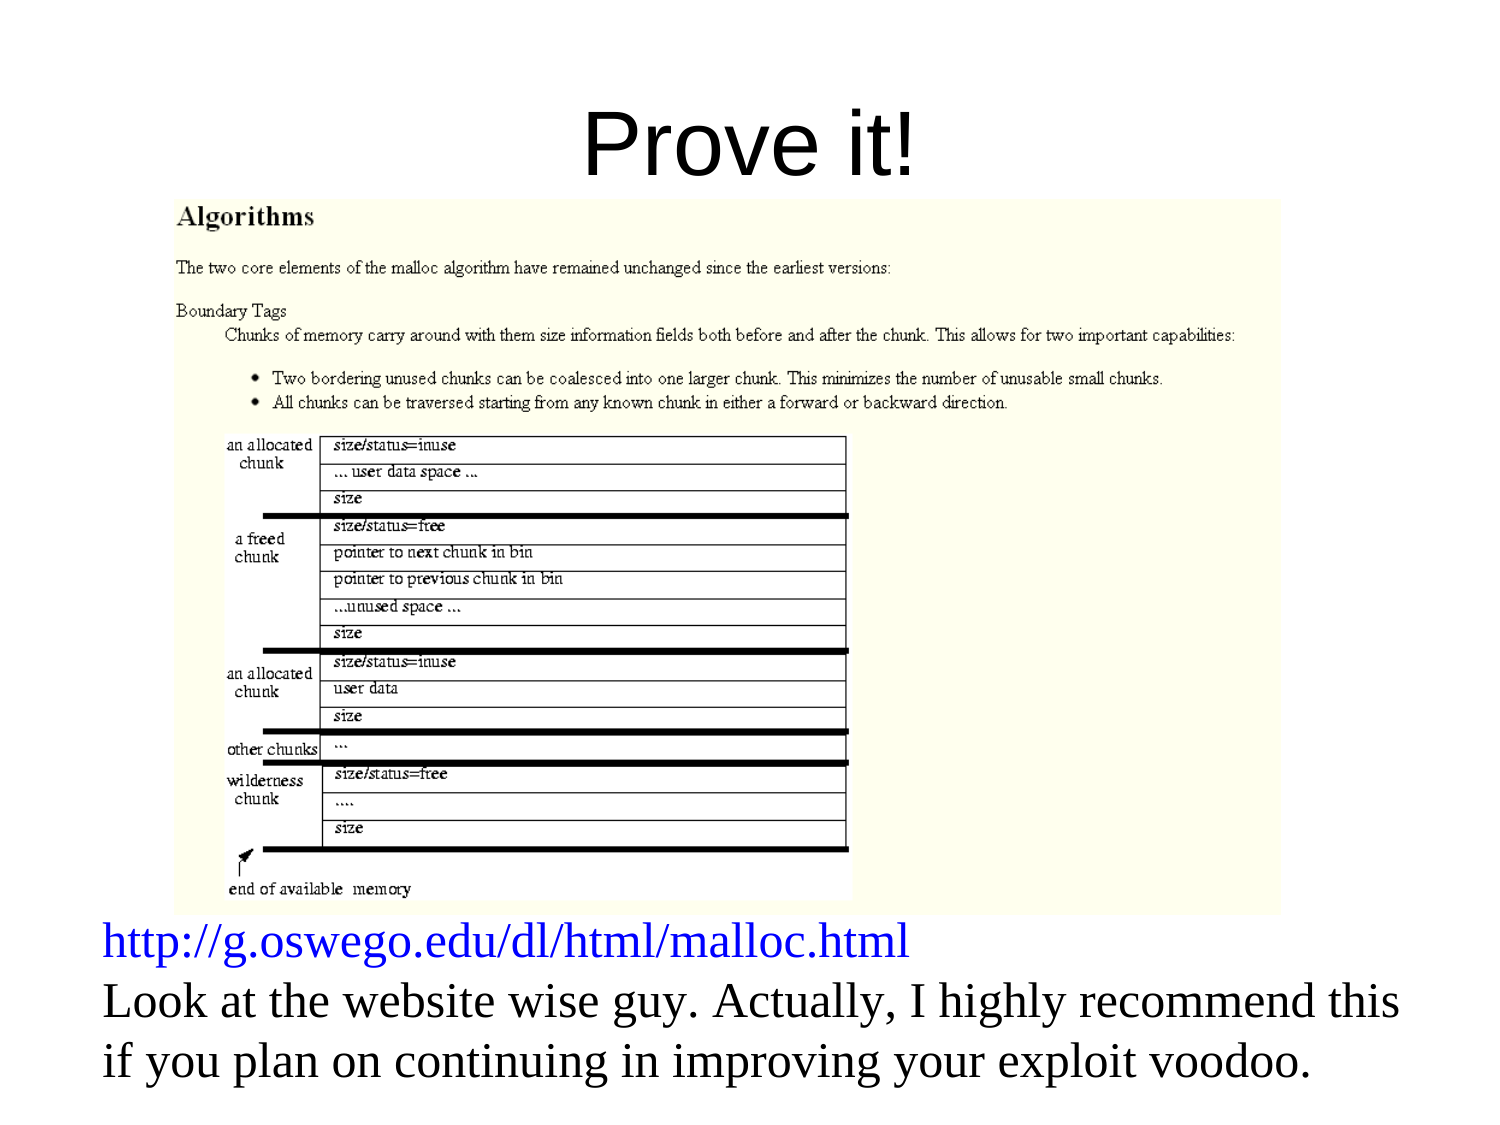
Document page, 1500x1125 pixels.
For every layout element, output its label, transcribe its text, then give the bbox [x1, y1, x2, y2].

text_box http://g.oswego.edu/dl/html/malloc.html Look at the website wise guy. Actually, I highly recommend this if you plan on continuing in improving your exploit voodoo. [87, 899, 1438, 1096]
picture [174, 199, 1281, 899]
title Prove it! [75, 45, 1426, 233]
